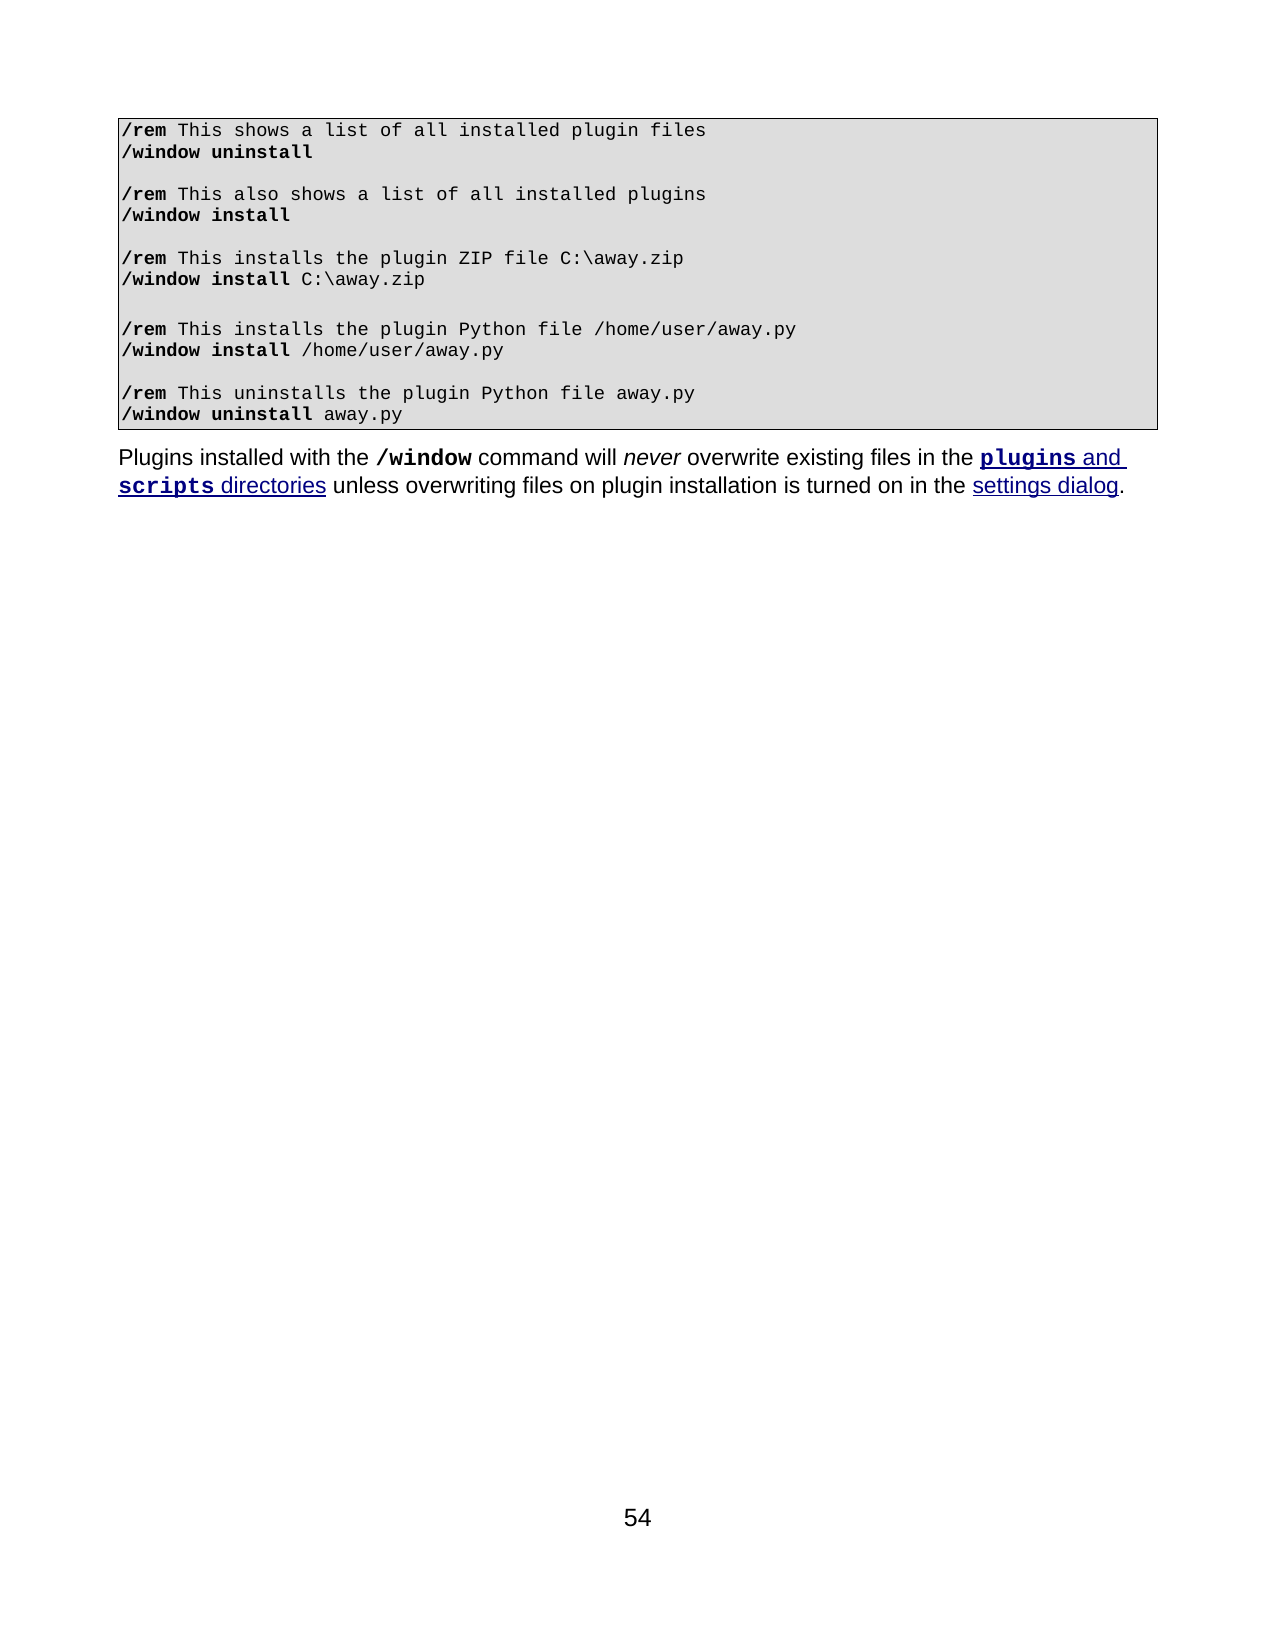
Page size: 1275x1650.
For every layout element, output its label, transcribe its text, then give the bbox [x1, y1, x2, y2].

text Plugins installed with the /window command will never overwrite existing files in the plugins and scripts directories unless overwriting files on plugin installation is turned on in the settings dialog. [118, 444, 1157, 500]
table_header /rem This shows a list of all installed plugin files /window uninstall /rem This also shows a list of all installed plugins /window install /rem This installs the plugin ZIP file C:\away.zip /window install C:\away.zip /rem This installs the plugin Python file /home/user/away.py /window install /home/user/away.py /rem This uninstalls the plugin Python file away.py /window uninstall away.py [119, 119, 1157, 429]
